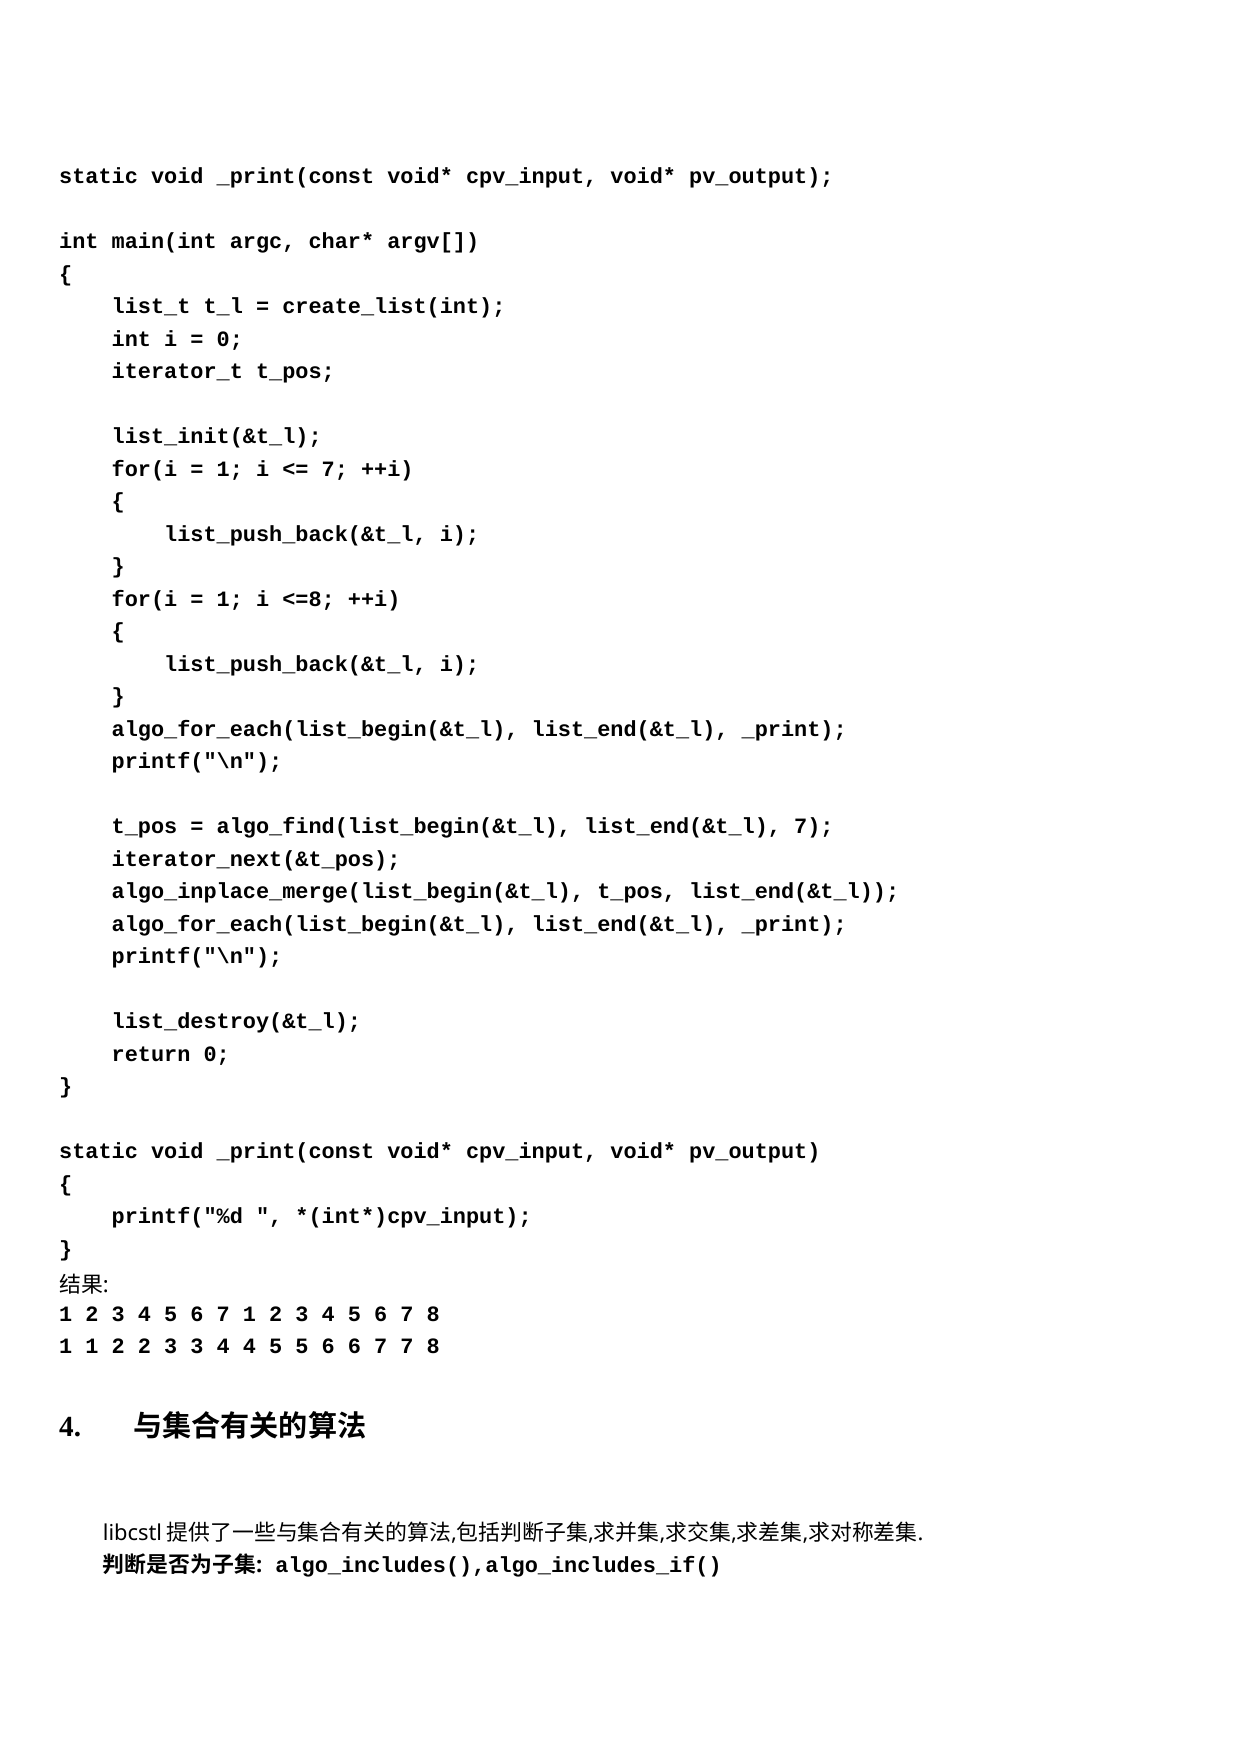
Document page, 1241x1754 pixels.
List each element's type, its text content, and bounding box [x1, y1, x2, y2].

text libcstl提供了一些与集合有关的算法,包括判断子集,求并集,求交集,求差集,求对称差集. [59, 1514, 1181, 1547]
text list_push_back(&t_l, i); [59, 649, 1181, 682]
text iterator_t t_pos; [59, 357, 1181, 389]
text { [59, 617, 1181, 649]
text algo_inplace_merge(list_begin(&t_l), t_pos, list_end(&t_l)); [59, 877, 1181, 909]
text { [59, 259, 1181, 292]
text } [59, 682, 1181, 714]
text { [59, 487, 1181, 519]
text 判断是否为子集: algo_includes(),algo_includes_if() [59, 1547, 1181, 1579]
subtitle 与集合有关的算法 [59, 1391, 1181, 1456]
text 结果: [59, 1267, 1181, 1299]
text algo_for_each(list_begin(&t_l), list_end(&t_l), _print); [59, 909, 1181, 942]
text 1 2 3 4 5 6 7 1 2 3 4 5 6 7 8 [59, 1299, 1181, 1332]
text int main(int argc, char* argv[]) [59, 227, 1181, 259]
text printf("\n"); [59, 942, 1181, 974]
text for(i = 1; i <= 7; ++i) [59, 454, 1181, 487]
text list_push_back(&t_l, i); [59, 519, 1181, 552]
text t_pos = algo_find(list_begin(&t_l), list_end(&t_l), 7); [59, 812, 1181, 844]
text for(i = 1; i <=8; ++i) [59, 584, 1181, 617]
text { [59, 1169, 1181, 1202]
text 1 1 2 2 3 3 4 4 5 5 6 6 7 7 8 [59, 1332, 1181, 1364]
text algo_for_each(list_begin(&t_l), list_end(&t_l), _print); [59, 714, 1181, 747]
text list_init(&t_l); [59, 422, 1181, 454]
text } [59, 1234, 1181, 1267]
text iterator_next(&t_pos); [59, 844, 1181, 877]
text list_t t_l = create_list(int); [59, 292, 1181, 324]
text static void _print(const void* cpv_input, void* pv_output) [59, 1137, 1181, 1169]
text printf("\n"); [59, 747, 1181, 779]
text int i = 0; [59, 324, 1181, 357]
text printf("%d ", *(int*)cpv_input); [59, 1202, 1181, 1234]
text return 0; [59, 1039, 1181, 1072]
text static void _print(const void* cpv_input, void* pv_output); [59, 162, 1181, 194]
text list_destroy(&t_l); [59, 1007, 1181, 1039]
text } [59, 552, 1181, 584]
text } [59, 1072, 1181, 1104]
